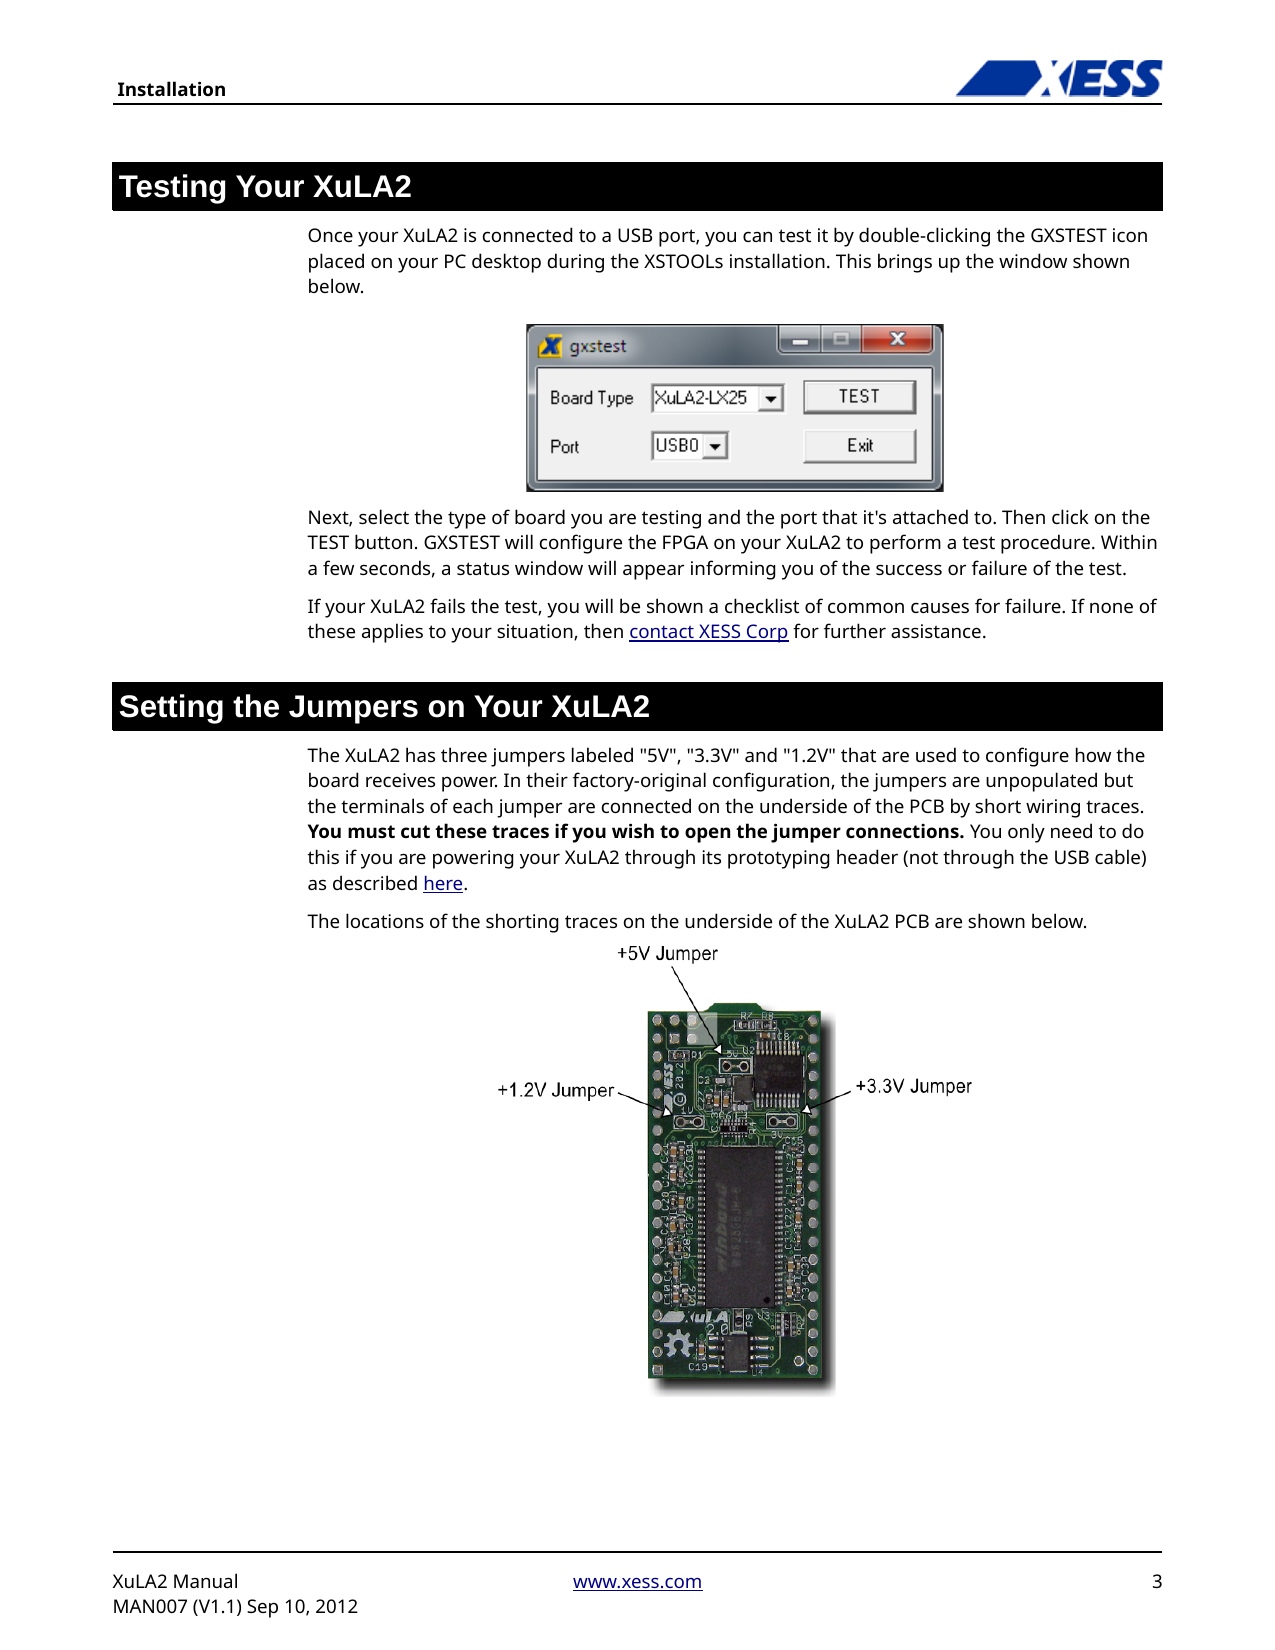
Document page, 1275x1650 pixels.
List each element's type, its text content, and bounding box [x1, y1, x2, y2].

text If your XuLA2 fails the test, you will be shown a checklist of common causes for failure. If none of these applies to your situation, then contact XESS Corp for further assistance. [307, 593, 1162, 644]
picture [498, 946, 972, 1397]
subtitle Testing Your XuLA2 [114, 163, 1162, 210]
picture [526, 324, 944, 492]
picture [955, 60, 1163, 97]
subtitle Setting the Jumpers on Your XuLA2 [114, 683, 1162, 730]
text The XuLA2 has three jumpers labeled "5V", "3.3V" and "1.2V" that are used to configure how the board receives power. In their factory-original configuration, the jumpers are unpopulated but the terminals of each jumper are connected on the underside of the PCB by short wiring traces. You must cut these traces if you wish to open the jumper connections. You only need to do this if you are powering your XuLA2 through its prototyping header (not through the USB cable) as described here. [307, 742, 1162, 895]
text Next, select the type of board you are testing and the port that it's attached to. Then click on the TEST button. GXSTEST will configure the FPGA on your XuLA2 to perform a test procedure. Within a few seconds, a status window will appear informing you of the success or failure of the test. [307, 504, 1162, 581]
text The locations of the shorting traces on the underside of the XuLA2 PCB are shown below. [307, 908, 1162, 933]
text Once your XuLA2 is connected to a USB port, you can test it by double-clicking the GXSTEST icon placed on your PC desktop during the XSTOOLs installation. This brings up the window shown below. [307, 223, 1162, 299]
